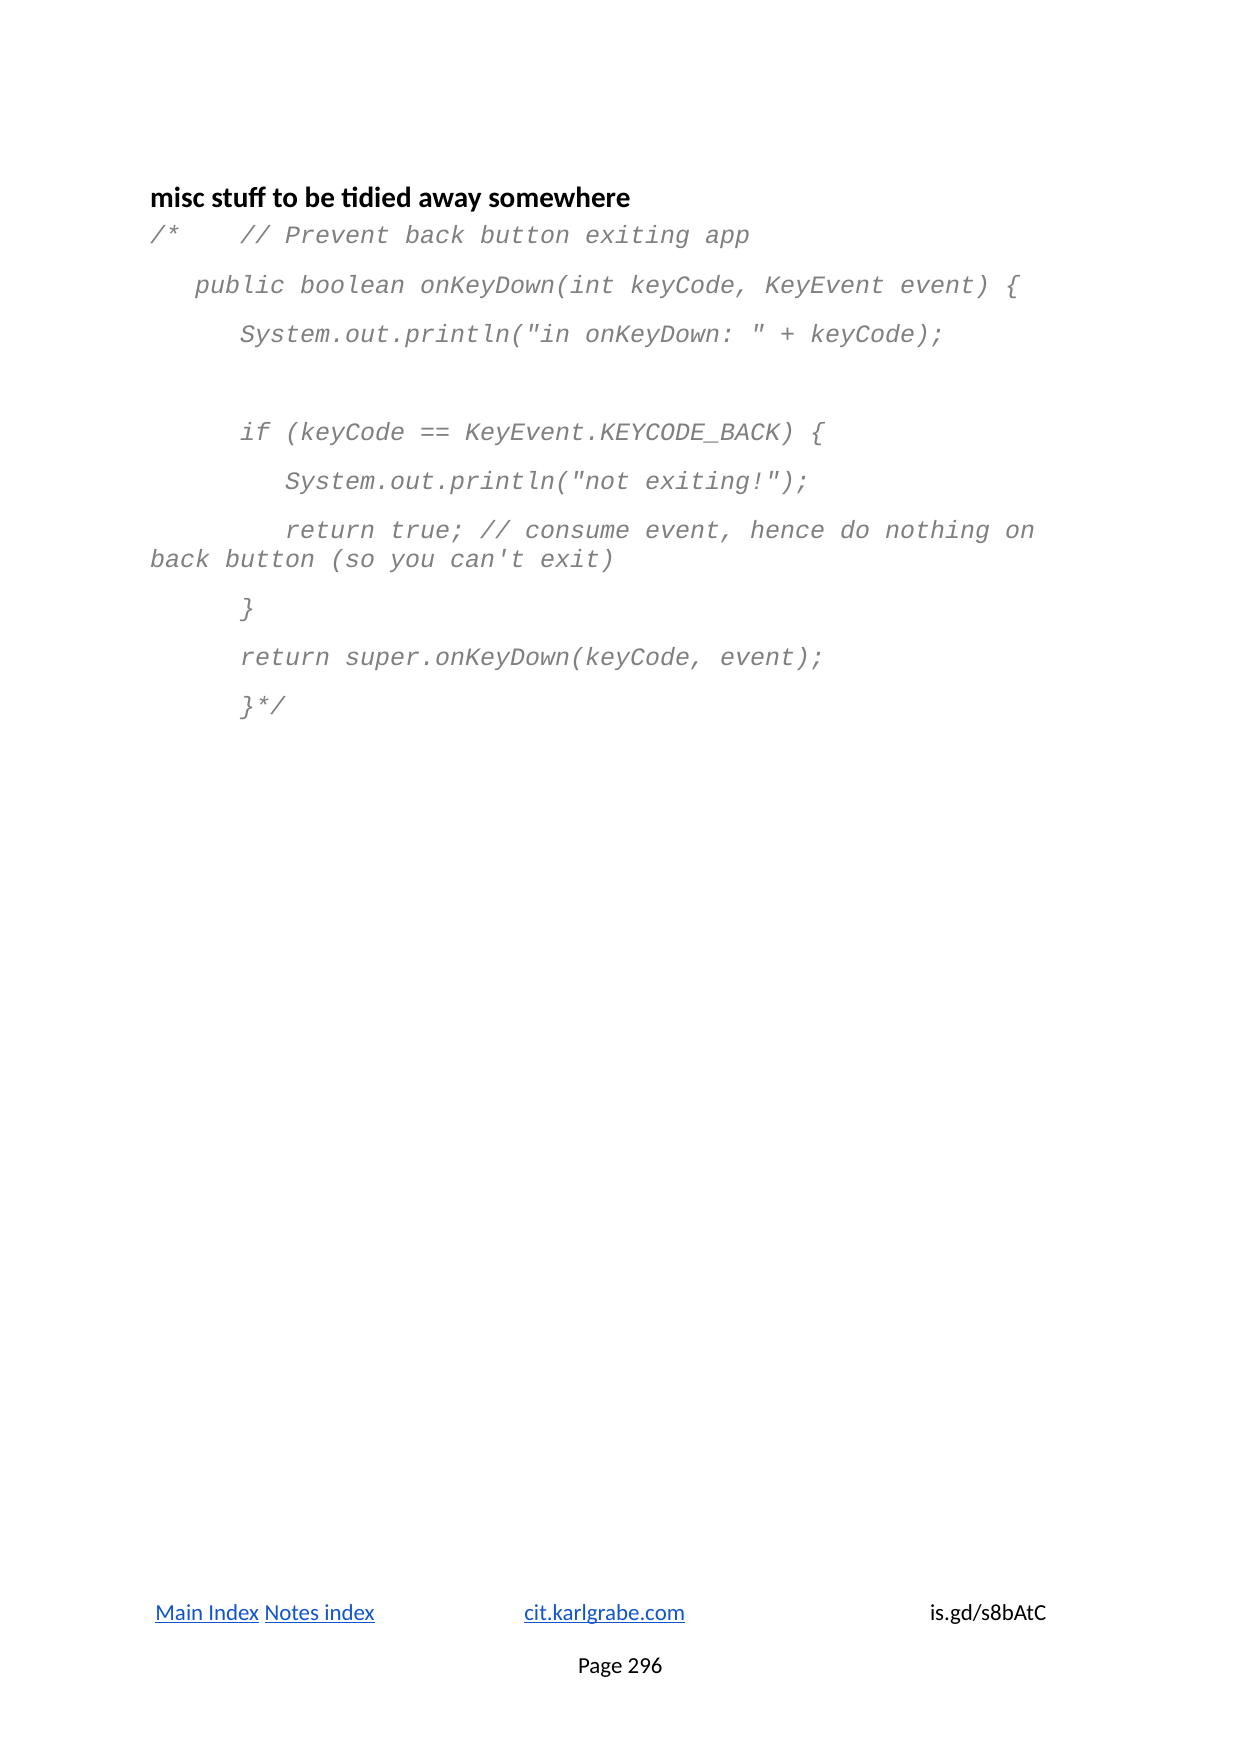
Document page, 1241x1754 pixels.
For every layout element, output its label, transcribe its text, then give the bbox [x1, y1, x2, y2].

text public boolean onKeyDown(int keyCode, KeyEvent event) { [150, 272, 1090, 301]
text return true; // consume event, hence do nothing on back button (so you can't exit) [150, 518, 1090, 575]
text System.out.println("in onKeyDown: " + keyCode); [150, 321, 1090, 350]
text System.out.println("not exiting!"); [150, 469, 1090, 497]
text return super.onKeyDown(keyCode, event); [150, 645, 1090, 673]
text } [150, 596, 1090, 624]
text if (keyCode == KeyEvent.KEYCODE_BACK) { [150, 420, 1090, 448]
text }*/ [150, 694, 1090, 722]
subtitle misc stuff to be tidied away somewhere [150, 179, 1090, 215]
text /* // Prevent back button exiting app [150, 223, 1090, 251]
